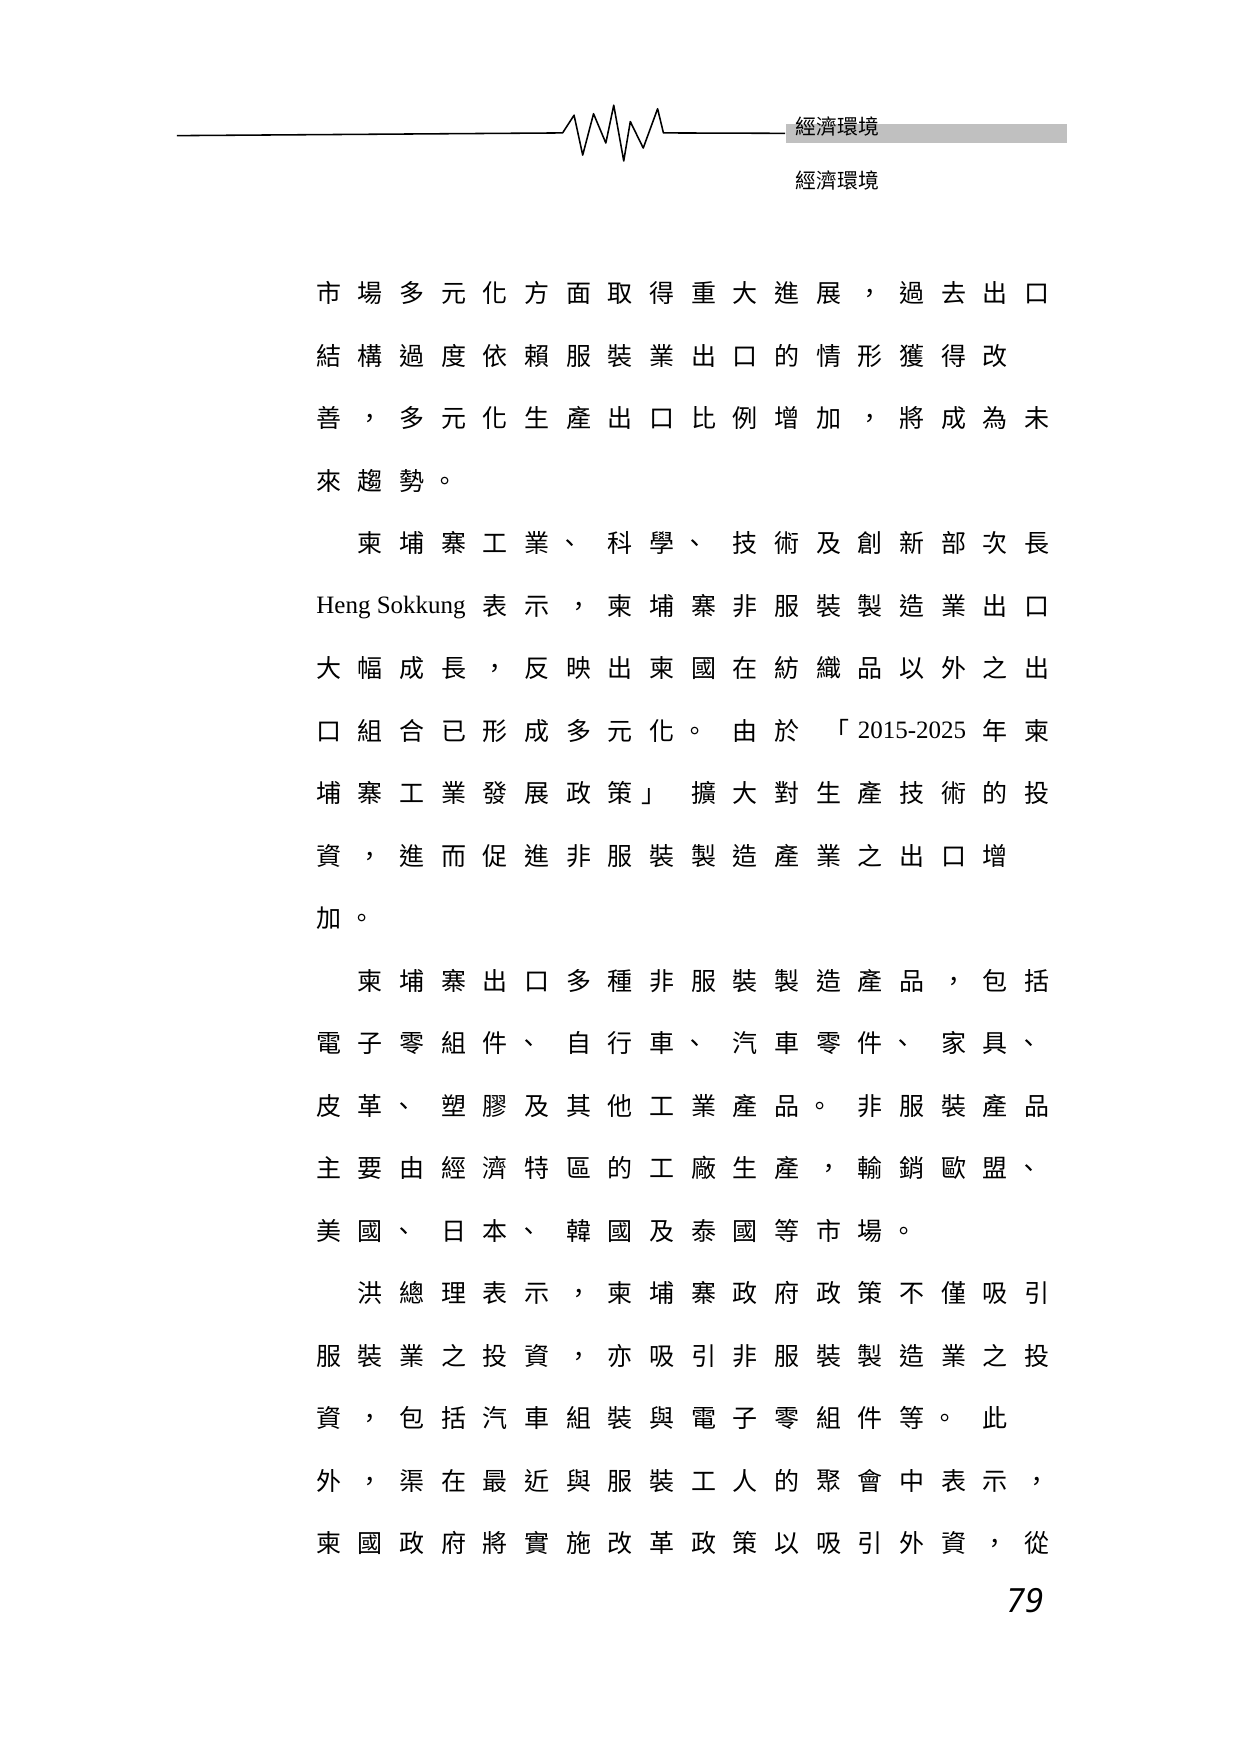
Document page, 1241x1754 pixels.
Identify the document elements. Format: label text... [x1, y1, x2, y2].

text 市場多元化方面取得重大進展，過去出口結構過度依賴服裝業出口的情形獲得改善，多元化生產出口比例增加，將成為未來趨勢。 [281, 250, 1058, 500]
text 柬埔寨出口多種非服裝製造產品，包括電子零組件、自行車、汽車零件、家具、皮革、塑膠及其他工業產品。非服裝產品主要由經濟特區的工廠生產，輸銷歐盟、美國、日本、韓國及泰國等市場。 [281, 938, 1058, 1250]
text 柬埔寨工業、科學、技術及創新部次長Heng Sokkung表示，柬埔寨非服裝製造業出口大幅成長，反映出柬國在紡織品以外之出口組合已形成多元化。由於「2015-2025年柬埔寨工業​​發展政策」擴大對生產技術的投資，進而促進非服裝製造產業之出口增加。 [281, 500, 1058, 938]
text 洪總理表示，柬埔寨政府政策不僅吸引服裝業之投資，亦吸引非服裝製造業之投資，包括汽車組裝與電子零組件等。此外，渠在最近與服裝工人的聚會中表示，柬國政府將實施改革政策以吸引外資，從 [281, 1250, 1058, 1563]
